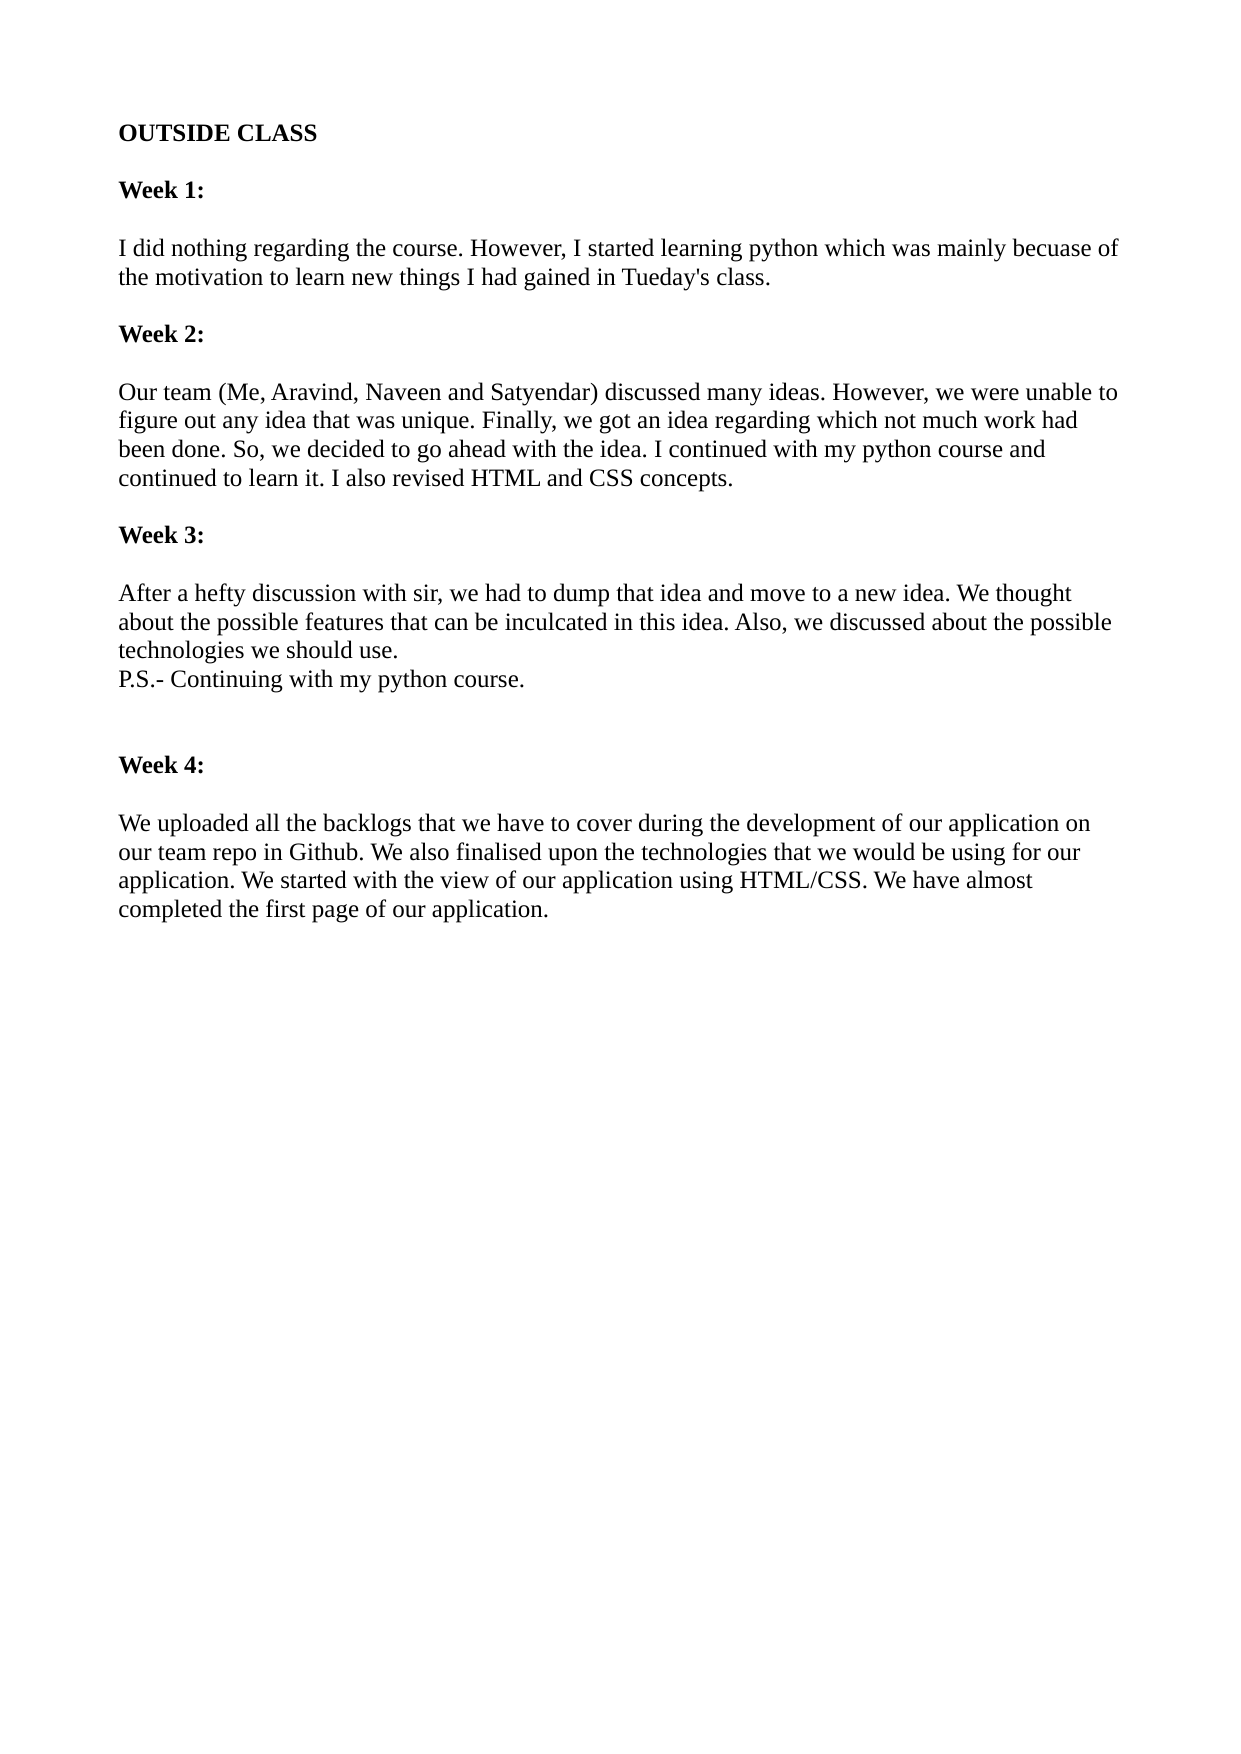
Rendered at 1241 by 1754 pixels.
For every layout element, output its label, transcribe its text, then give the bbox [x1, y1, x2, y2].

text Our team (Me, Aravind, Naveen and Satyendar) discussed many ideas. However, we were unable to figure out any idea that was unique. Finally, we got an idea regarding which not much work had been done. So, we decided to go ahead with the idea. I continued with my python course and continued to learn it. I also revised HTML and CSS concepts. [118, 377, 1122, 492]
text Week 2: [118, 319, 1122, 348]
text Week 3: [118, 521, 1122, 549]
text After a hefty discussion with sir, we had to dump that idea and move to a new idea. We thought about the possible features that can be inculcated in this idea. Also, we discussed about the possible technologies we should use. [118, 578, 1122, 664]
text OUTSIDE CLASS [118, 118, 1122, 147]
text We uploaded all the backlogs that we have to cover during the development of our application on our team repo in Github. We also finalised upon the technologies that we would be using for our application. We started with the view of our application using HTML/CSS. We have almost completed the first page of our application. [118, 808, 1122, 923]
text Week 1: [118, 176, 1122, 204]
text Week 4: [118, 751, 1122, 779]
text P.S.- Continuing with my python course. [118, 664, 1122, 693]
text I did nothing regarding the course. However, I started learning python which was mainly becuase of the motivation to learn new things I had gained in Tueday's class. [118, 233, 1122, 291]
